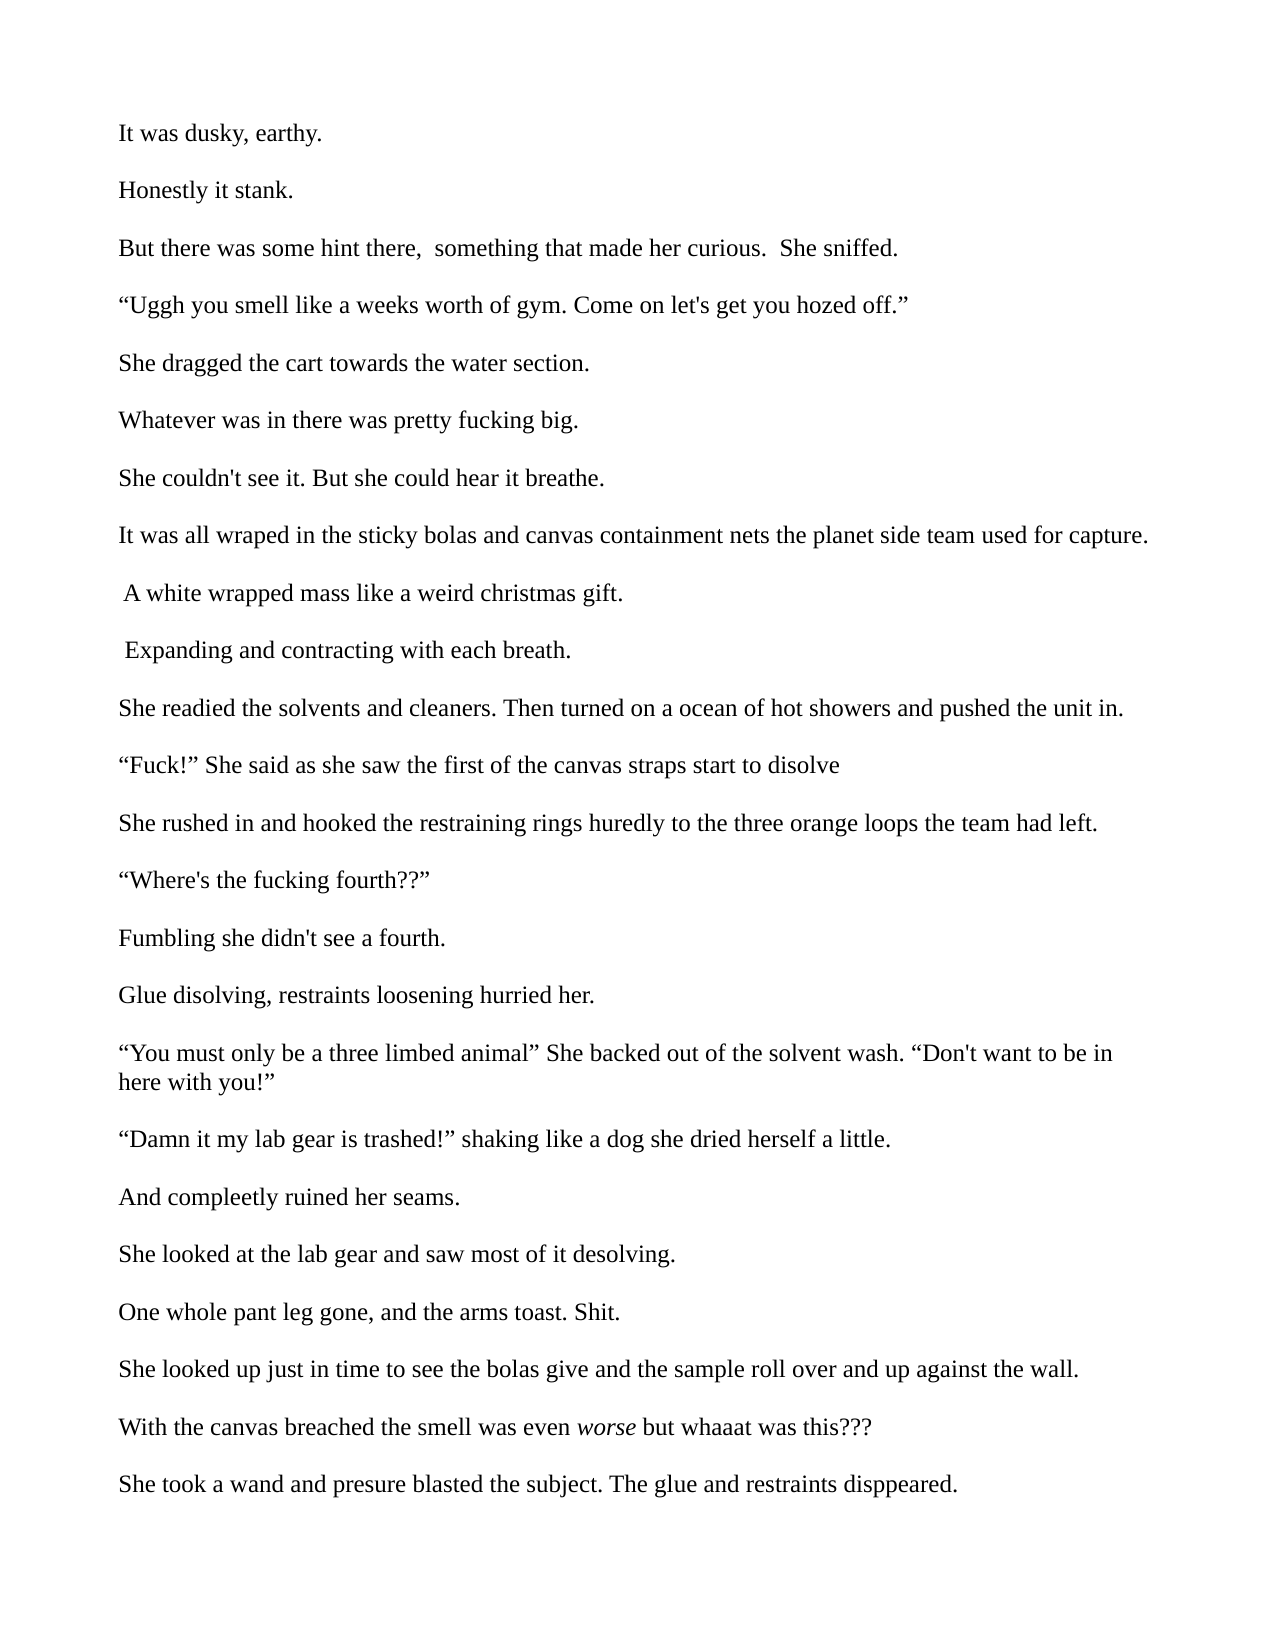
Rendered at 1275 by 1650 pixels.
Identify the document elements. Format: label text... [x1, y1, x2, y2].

text She looked up just in time to see the bolas give and the sample roll over and up against the wall. [118, 1354, 1157, 1383]
text She couldn't see it. But she could hear it breathe. [118, 463, 1157, 492]
text Expanding and contracting with each breath. [118, 636, 1157, 664]
text Glue disolving, restraints loosening hurried her. “You must only be a three limbed animal” She backed out of the solvent wash. “Don't want to be in here with you!” [118, 981, 1157, 1096]
text It was all wraped in the sticky bolas and canvas containment nets the planet side team used for capture. [118, 521, 1157, 549]
text Honestly it stank. [118, 176, 1157, 204]
text “Damn it my lab gear is trashed!” shaking like a dog she dried herself a little. [118, 1124, 1157, 1153]
text It was dusky, earthy. [118, 118, 1157, 147]
text She dragged the cart towards the water section. [118, 348, 1157, 377]
text Whatever was in there was pretty fucking big. [118, 406, 1157, 434]
text “Fuck!” She said as she saw the first of the canvas straps start to disolve [118, 751, 1157, 779]
text She rushed in and hooked the restraining rings huredly to the three orange loops the team had left. [118, 808, 1157, 837]
text She took a wand and presure blasted the subject. The glue and restraints disppeared. [118, 1469, 1157, 1498]
text With the canvas breached the smell was even worse but whaaat was this??? [118, 1412, 1157, 1441]
text And compleetly ruined her seams. [118, 1182, 1157, 1211]
text A white wrapped mass like a weird christmas gift. [118, 578, 1157, 607]
text She looked at the lab gear and saw most of it desolving. [118, 1239, 1157, 1268]
text But there was some hint there, something that made her curious. She sniffed. [118, 233, 1157, 262]
text Fumbling she didn't see a fourth. [118, 923, 1157, 952]
text She readied the solvents and cleaners. Then turned on a ocean of hot showers and pushed the unit in. [118, 693, 1157, 722]
text “Where's the fucking fourth??” [118, 866, 1157, 894]
text One whole pant leg gone, and the arms toast. Shit. [118, 1297, 1157, 1326]
text “Uggh you smell like a weeks worth of gym. Come on let's get you hozed off.” [118, 291, 1157, 319]
